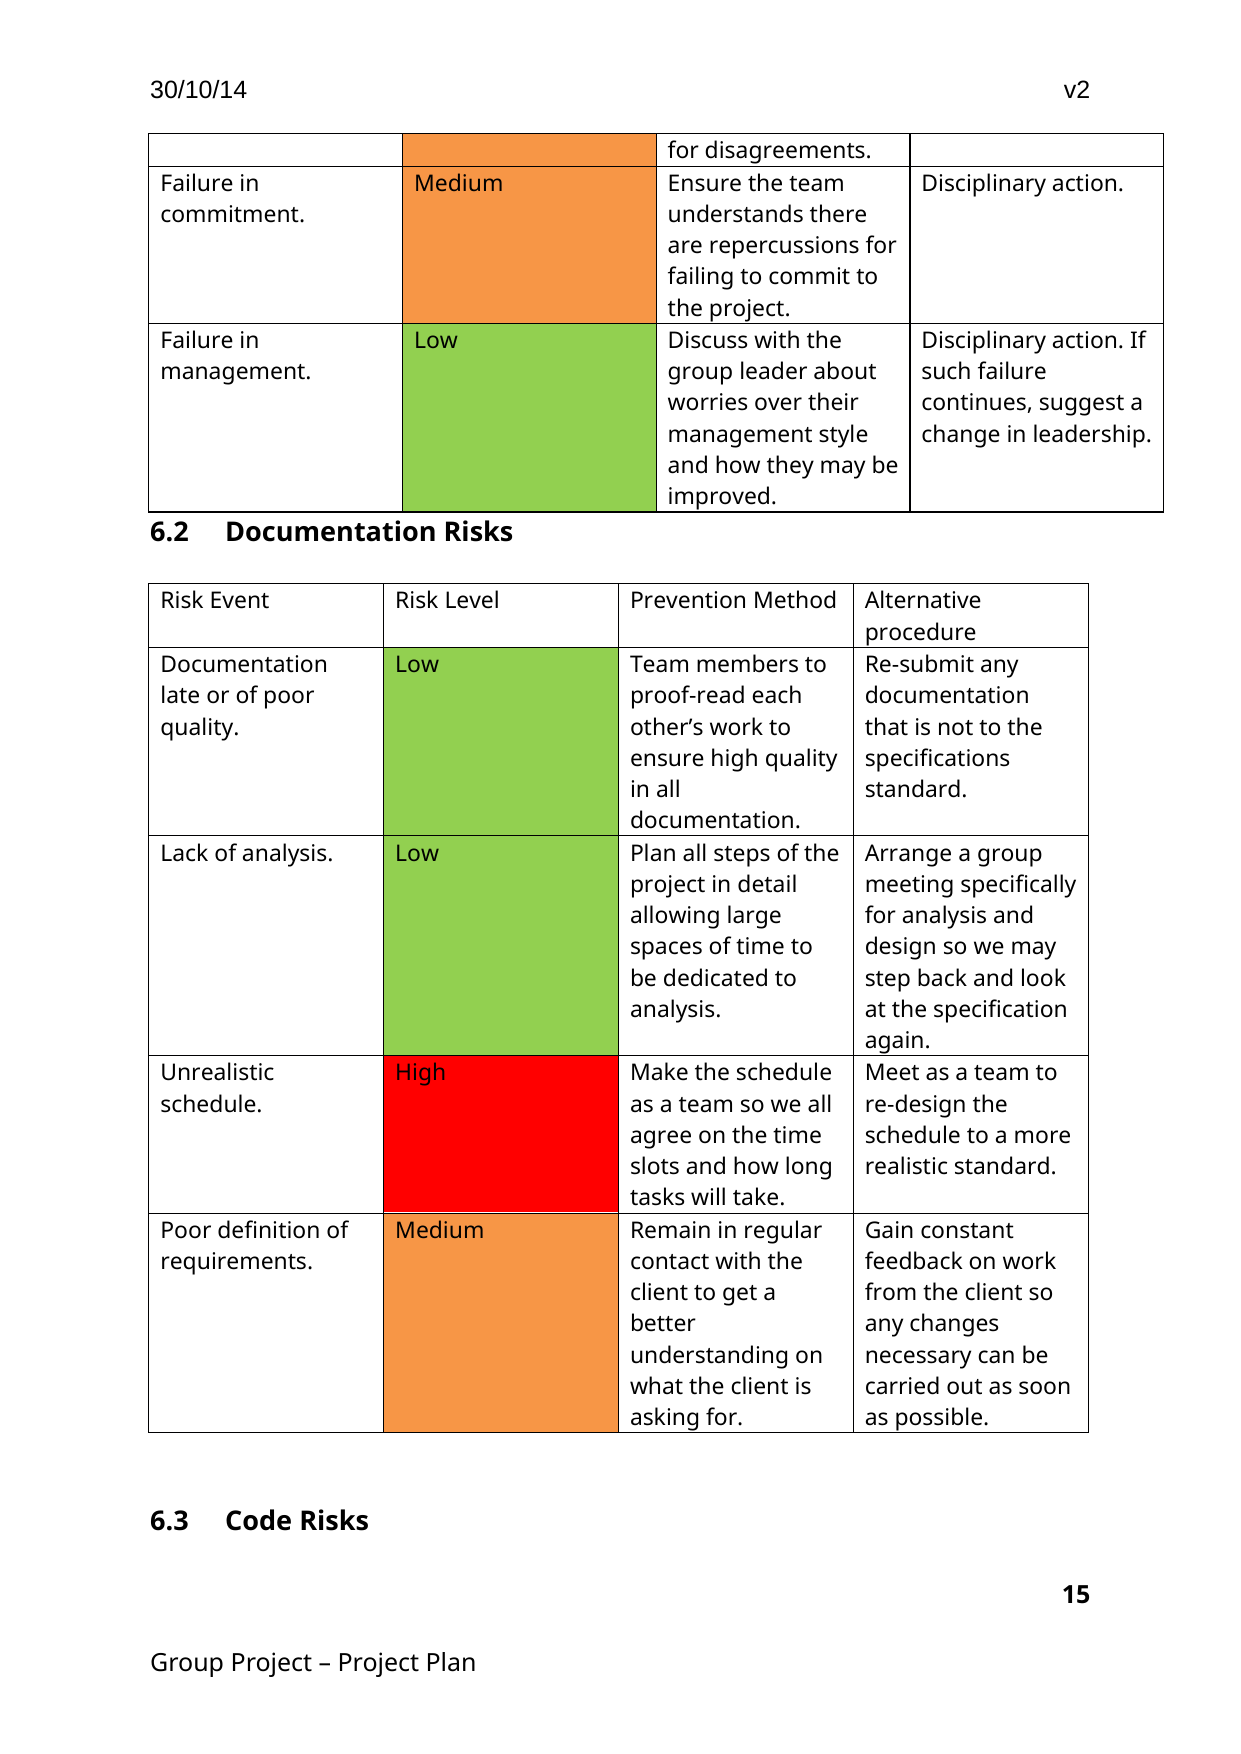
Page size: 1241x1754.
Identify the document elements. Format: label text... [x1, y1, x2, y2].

table_cell Team members to proof-read each other’s work to ensure high quality in all documentation. [619, 648, 853, 835]
table_header Prevention Method [619, 584, 853, 647]
table_cell Failure in commitment. [149, 167, 402, 323]
table_cell Remain in regular contact with the client to get a better understanding on what the client is asking for. [619, 1214, 853, 1432]
table_cell Disciplinary action. If such failure continues, suggest a change in leadership. [911, 324, 1163, 511]
text 6.2 Documentation Risks [150, 513, 1090, 549]
table_cell Make the schedule as a team so we all agree on the time slots and how long tasks will take. [619, 1056, 853, 1212]
table_cell Lack of analysis. [149, 836, 383, 1055]
table_header Risk Event [149, 584, 383, 647]
table_cell [403, 134, 656, 166]
table_header Risk Level [384, 584, 618, 647]
table_cell Medium [384, 1214, 618, 1432]
table_cell Ensure the team understands there are repercussions for failing to commit to the project. [657, 167, 909, 323]
table_cell Failure in management. [149, 324, 402, 511]
table_cell Gain constant feedback on work from the client so any changes necessary can be carried out as soon as possible. [854, 1214, 1088, 1432]
table_cell Medium [403, 167, 656, 323]
table_cell Re-submit any documentation that is not to the specifications standard. [854, 648, 1088, 835]
table_cell Low [384, 836, 618, 1055]
table_cell Discuss with the group leader about worries over their management style and how they may be improved. [657, 324, 909, 511]
table_header Alternative procedure [854, 584, 1088, 647]
table_cell Documentation late or of poor quality. [149, 648, 383, 835]
table_cell Meet as a team to re-design the schedule to a more realistic standard. [854, 1056, 1088, 1212]
table_cell for disagreements. [657, 134, 909, 166]
table_cell [149, 134, 402, 166]
table_cell Plan all steps of the project in detail allowing large spaces of time to be dedicated to analysis. [619, 836, 853, 1055]
table_cell Low [384, 648, 618, 835]
table_cell Arrange a group meeting specifically for analysis and design so we may step back and look at the specification again. [854, 836, 1088, 1055]
table_cell Disciplinary action. [911, 167, 1163, 323]
table_cell Poor definition of requirements. [149, 1214, 383, 1432]
table_cell Unrealistic schedule. [149, 1056, 383, 1212]
table_cell High [384, 1056, 618, 1212]
table_cell [911, 134, 1163, 166]
table_cell Low [403, 324, 656, 511]
text 6.3 Code Risks [150, 1501, 1090, 1538]
